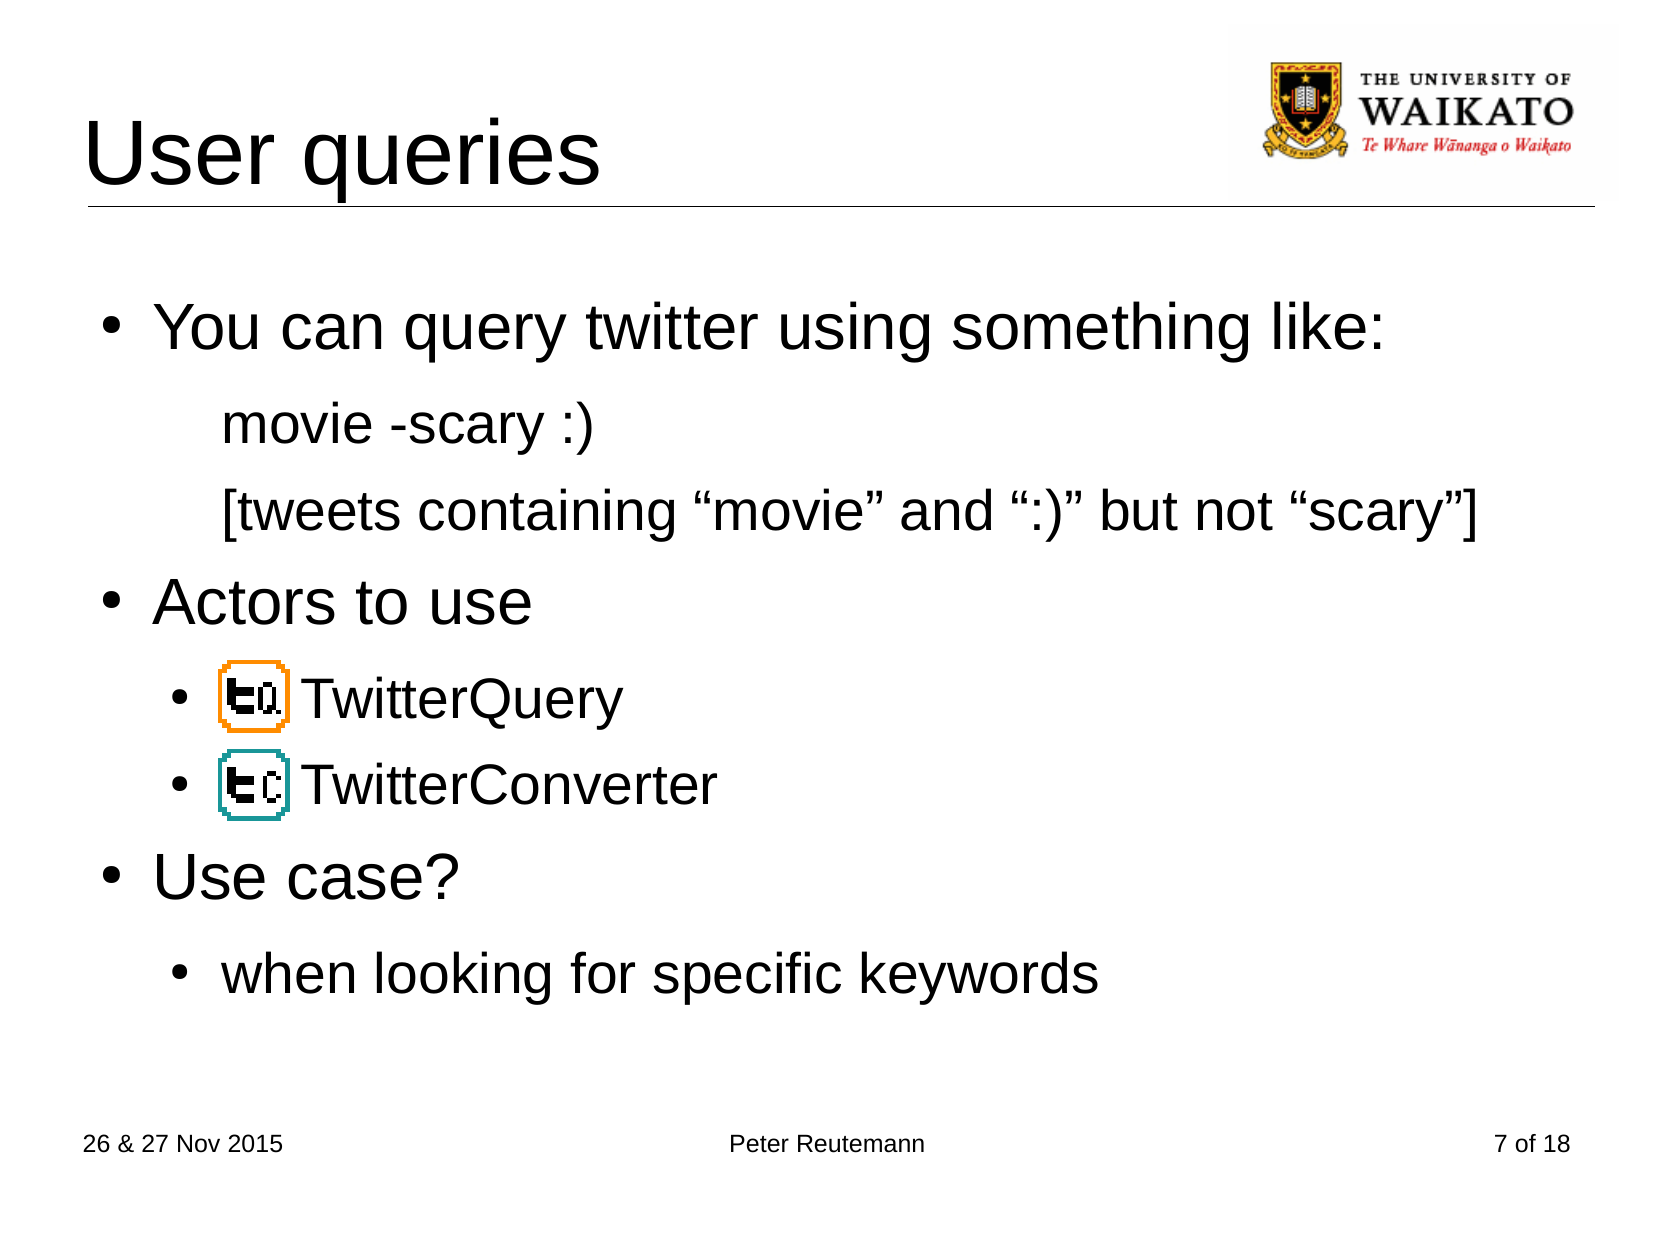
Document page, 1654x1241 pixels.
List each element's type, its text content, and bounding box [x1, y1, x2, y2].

picture [1228, 24, 1619, 201]
list You can query twitter using something like: movie -scary :) [tweets containing “movie” and “:)” but not “scary”] Actors to use TwitterQuery TwitterConverter Use case? when looking for specific keywords [82, 290, 1571, 1010]
picture [218, 749, 290, 821]
picture [218, 660, 290, 733]
title User queries [82, 49, 1571, 257]
